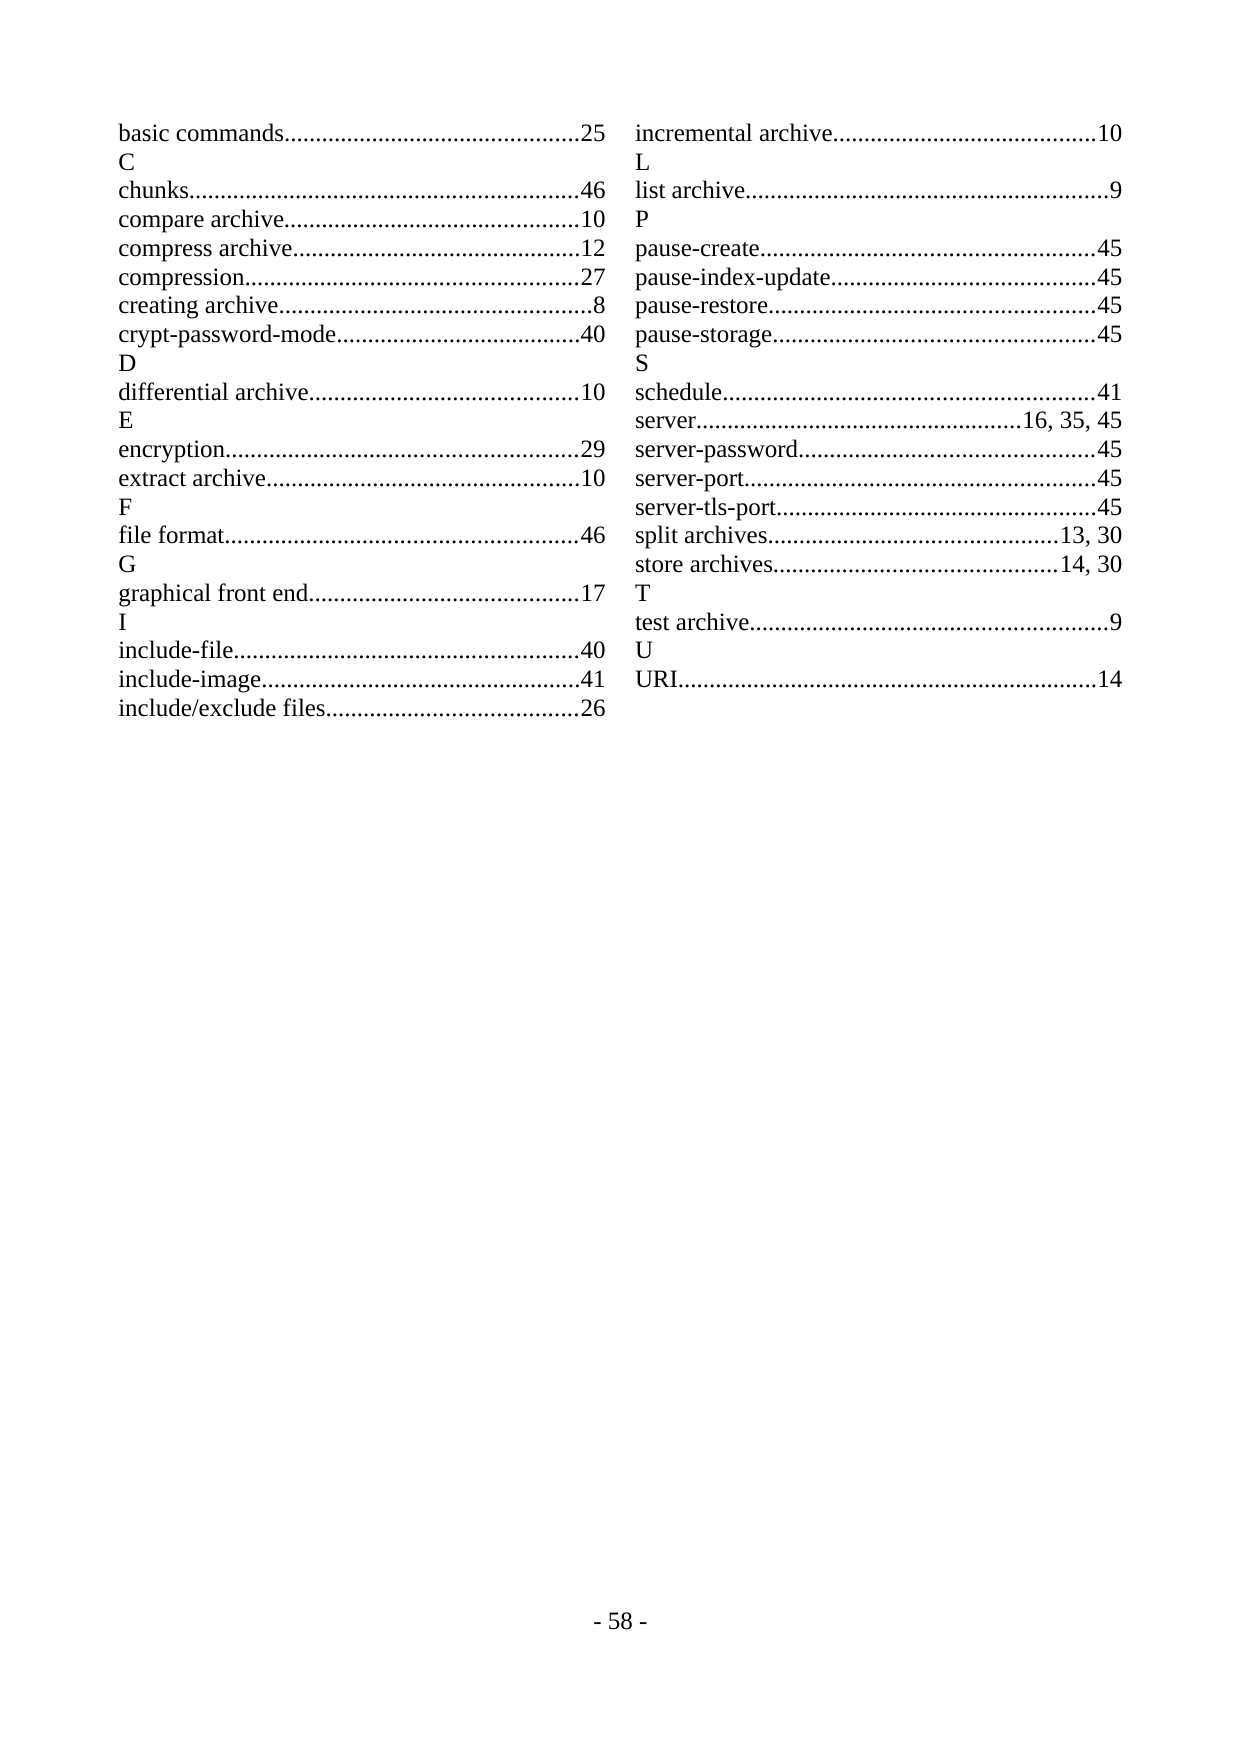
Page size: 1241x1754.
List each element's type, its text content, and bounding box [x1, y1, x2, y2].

text include/exclude files 26 [118, 693, 605, 722]
text pause-index-update 45 [635, 262, 1122, 291]
text P [635, 204, 1122, 233]
text chunks 46 [118, 176, 605, 204]
text URI 14 [635, 664, 1122, 693]
text incremental archive 10 [635, 118, 1122, 147]
text creating archive 8 [118, 291, 605, 319]
text extract archive 10 [118, 463, 605, 492]
text pause-restore 45 [635, 291, 1122, 319]
text test archive 9 [635, 607, 1122, 636]
text compare archive 10 [118, 204, 605, 233]
text include-file 40 [118, 636, 605, 664]
text G [118, 549, 605, 578]
text store archives 14, 30 [635, 549, 1122, 578]
text server-port 45 [635, 463, 1122, 492]
text server-tls-port 45 [635, 492, 1122, 521]
text server 16, 35, 45 [635, 406, 1122, 434]
text differential archive 10 [118, 377, 605, 406]
text include-image 41 [118, 664, 605, 693]
text C [118, 147, 605, 176]
text split archives 13, 30 [635, 521, 1122, 549]
text pause-create 45 [635, 233, 1122, 262]
text F [118, 492, 605, 521]
text compression 27 [118, 262, 605, 291]
text pause-storage 45 [635, 319, 1122, 348]
text S [635, 348, 1122, 377]
text compress archive 12 [118, 233, 605, 262]
text U [635, 636, 1122, 664]
text server-password 45 [635, 434, 1122, 463]
text D [118, 348, 605, 377]
text encryption 29 [118, 434, 605, 463]
text crypt-password-mode 40 [118, 319, 605, 348]
text L [635, 147, 1122, 176]
text E [118, 406, 605, 434]
text file format 46 [118, 521, 605, 549]
text list archive 9 [635, 176, 1122, 204]
text graphical front end 17 [118, 578, 605, 607]
text I [118, 607, 605, 636]
text schedule 41 [635, 377, 1122, 406]
text T [635, 578, 1122, 607]
text basic commands 25 [118, 118, 605, 147]
